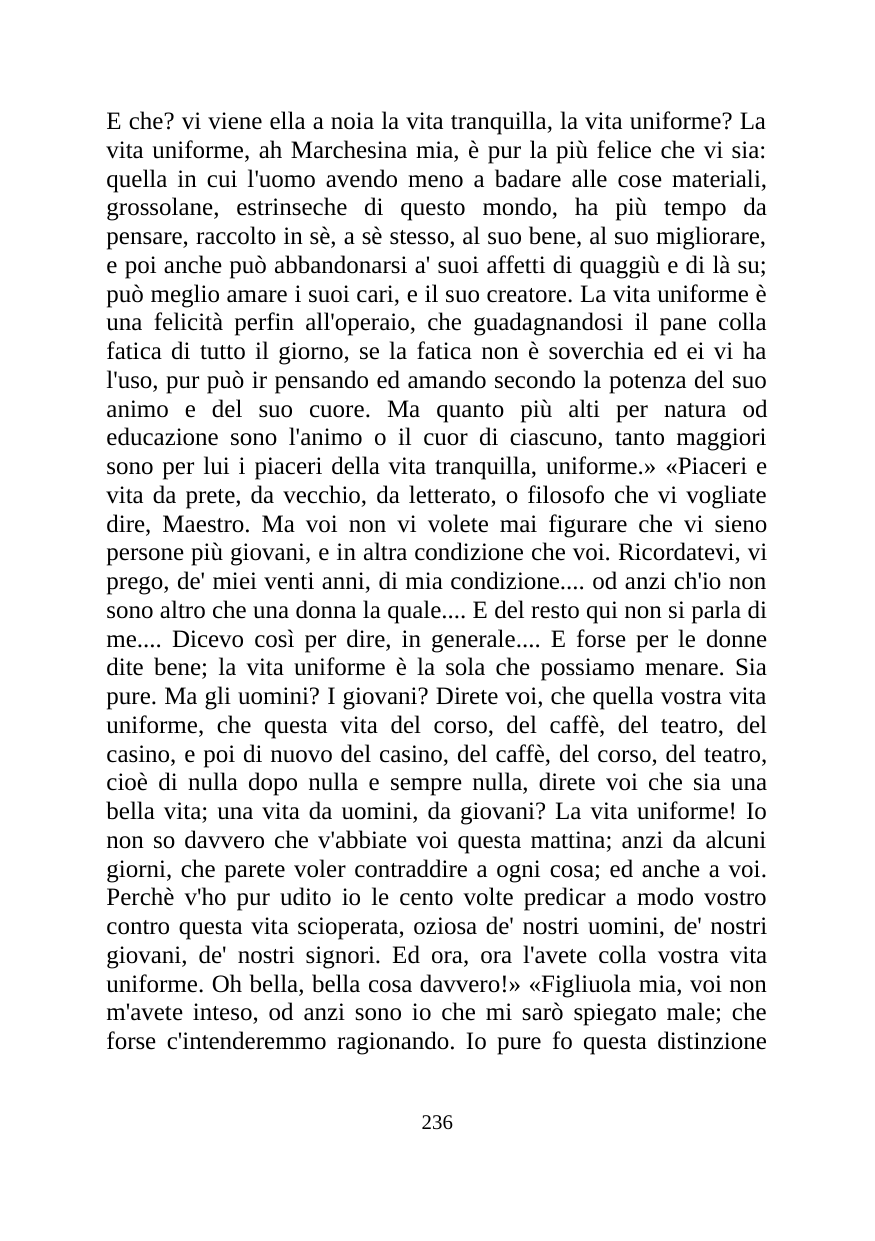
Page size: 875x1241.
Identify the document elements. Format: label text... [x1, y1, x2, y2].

text E che? vi viene ella a noia la vita tranquilla, la vita uniforme? La vita uniforme, ah Marchesina mia, è pur la più felice che vi sia: quella in cui l'uomo avendo meno a badare alle cose materiali, grossolane, estrinseche di questo mondo, ha più tempo da pensare, raccolto in sè, a sè stesso, al suo bene, al suo migliorare, e poi anche può abbandonarsi a' suoi affetti di quaggiù e di là su; può meglio amare i suoi cari, e il suo creatore. La vita uniforme è una felicità perfin all'operaio, che guadagnandosi il pane colla fatica di tutto il giorno, se la fatica non è soverchia ed ei vi ha l'uso, pur può ir pensando ed amando secondo la potenza del suo animo e del suo cuore. Ma quanto più alti per natura od educazione sono l'animo o il cuor di ciascuno, tanto maggiori sono per lui i piaceri della vita tranquilla, uniforme.» «Piaceri e vita da prete, da vecchio, da letterato, o filosofo che vi vogliate dire, Maestro. Ma voi non vi volete mai figurare che vi sieno persone più giovani, e in altra condizione che voi. Ricordatevi, vi prego, de' miei venti anni, di mia condizione.... od anzi ch'io non sono altro che una donna la quale.... E del resto qui non si parla di me.... Dicevo così per dire, in generale.... E forse per le donne dite bene; la vita uniforme è la sola che possiamo menare. Sia pure. Ma gli uomini? I giovani? Direte voi, che quella vostra vita uniforme, che questa vita del corso, del caffè, del teatro, del casino, e poi di nuovo del casino, del caffè, del corso, del teatro, cioè di nulla dopo nulla e sempre nulla, direte voi che sia una bella vita; una vita da uomini, da giovani? La vita uniforme! Io non so davvero che v'abbiate voi questa mattina; anzi da alcuni giorni, che parete voler contraddire a ogni cosa; ed anche a voi. Perchè v'ho pur udito io le cento volte predicar a modo vostro contro questa vita scioperata, oziosa de' nostri uomini, de' nostri giovani, de' nostri signori. Ed ora, ora l'avete colla vostra vita uniforme. Oh bella, bella cosa davvero!» «Figliuola mia, voi non m'avete inteso, od anzi sono io che mi sarò spiegato male; che forse c'intenderemmo ragionando. Io pure fo questa distinzione [106, 106, 768, 1055]
